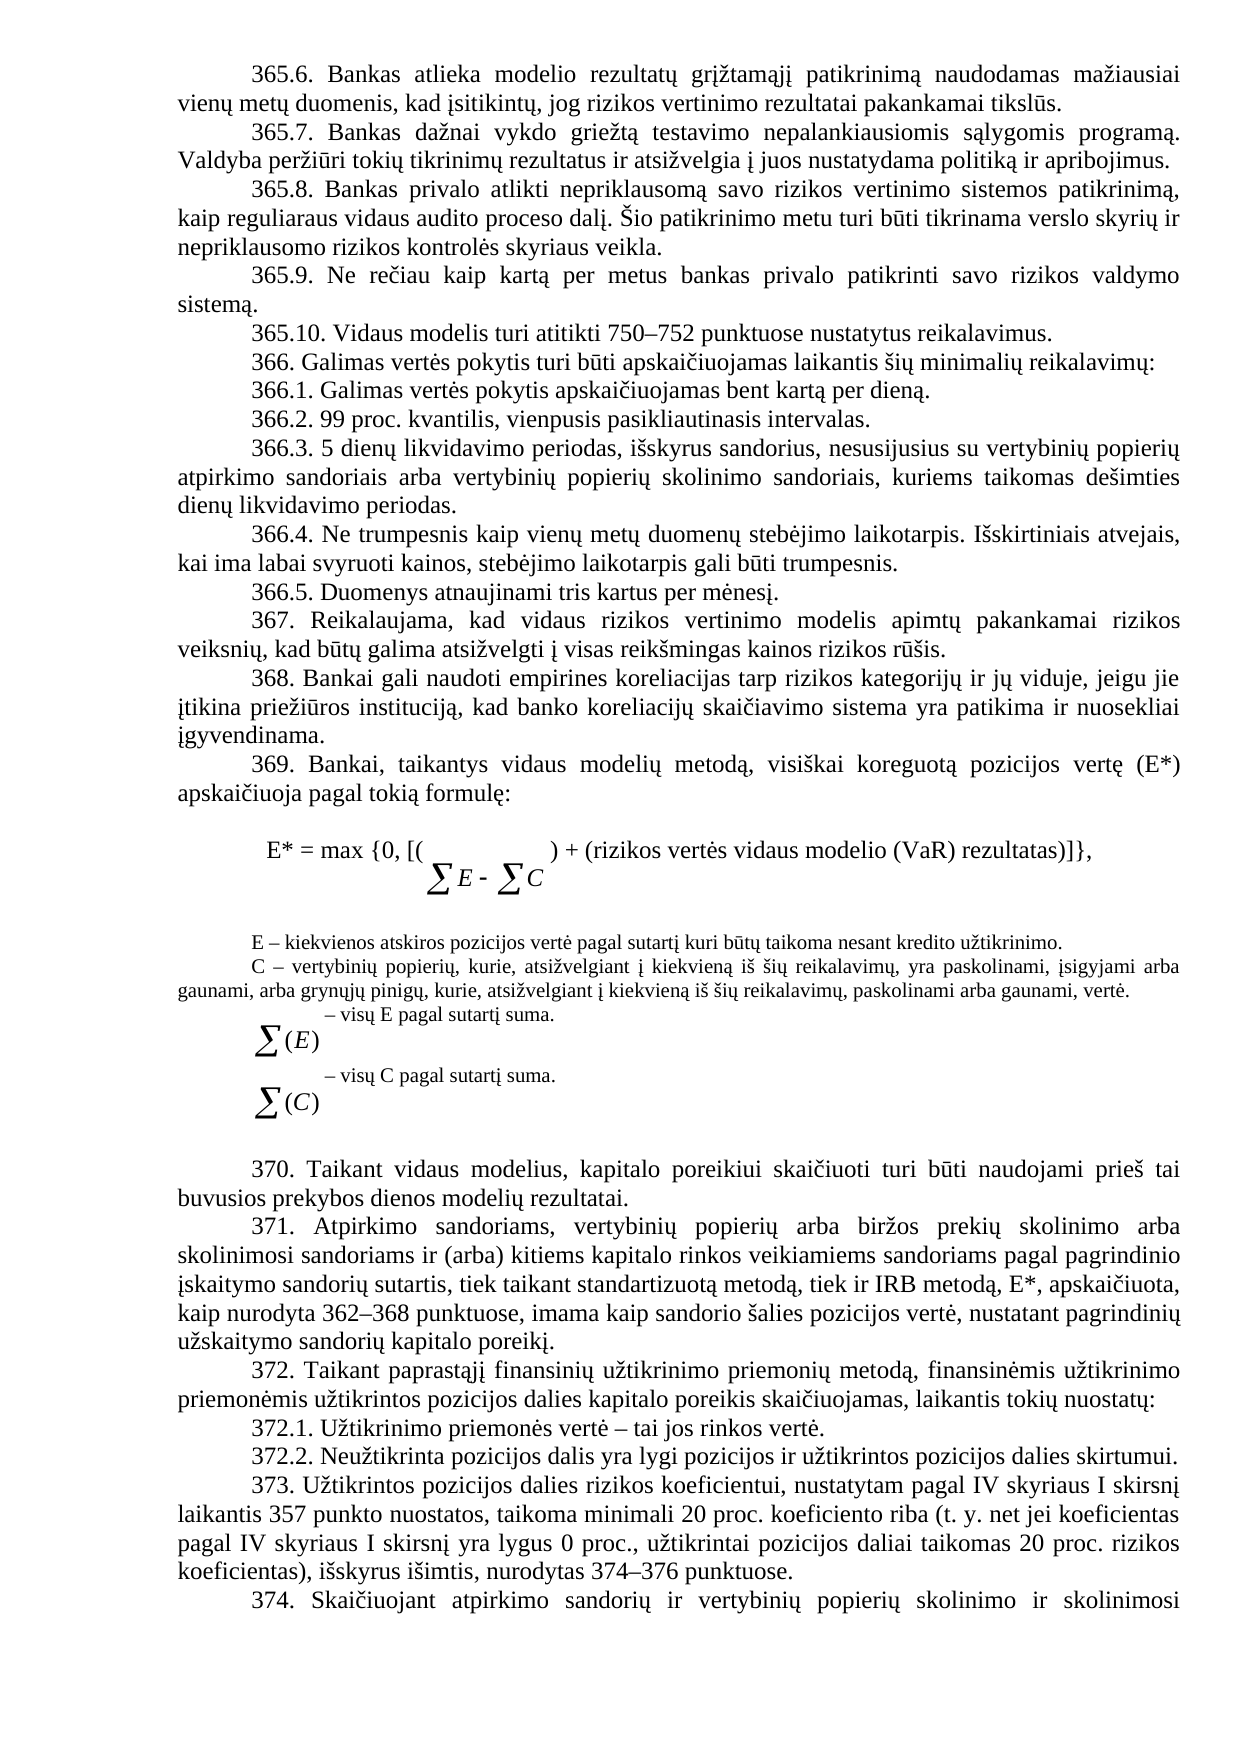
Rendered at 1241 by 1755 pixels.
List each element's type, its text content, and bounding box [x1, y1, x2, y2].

text 365.9. Ne rečiau kaip kartą per metus bankas privalo patikrinti savo rizikos valdymo sistemą. [177, 260, 1181, 318]
text 365.6. Bankas atlieka modelio rezultatų grįžtamąjį patikrinimą naudodamas mažiausiai vienų metų duomenis, kad įsitikintų, jog rizikos vertinimo rezultatai pakankamai tikslūs. [177, 59, 1181, 117]
text 371. Atpirkimo sandoriams, vertybinių popierių arba biržos prekių skolinimo arba skolinimosi sandoriams ir (arba) kitiems kapitalo rinkos veikiamiems sandoriams pagal pagrindinio įskaitymo sandorių sutartis, tiek taikant standartizuotą metodą, tiek ir IRB metodą, E*, apskaičiuota, kaip nurodyta 362–368 punktuose, imama kaip sandorio šalies pozicijos vertė, nustatant pagrindinių užskaitymo sandorių kapitalo poreikį. [177, 1211, 1181, 1355]
text E – kiekvienos atskiros pozicijos vertė pagal sutartį kuri būtų taikoma nesant kredito užtikrinimo. [177, 929, 1181, 954]
text – visų E pagal sutartį suma. [177, 1002, 1181, 1063]
text 370. Taikant vidaus modelius, kapitalo poreikiui skaičiuoti turi būti naudojami prieš tai buvusios prekybos dienos modelių rezultatai. [177, 1154, 1181, 1211]
text 366.2. 99 proc. kvantilis, vienpusis pasikliautinasis intervalas. [177, 404, 1181, 433]
text 366.4. Ne trumpesnis kaip vienų metų duomenų stebėjimo laikotarpis. Išskirtiniais atvejais, kai ima labai svyruoti kainos, stebėjimo laikotarpis gali būti trumpesnis. [177, 519, 1181, 577]
text 366.3. 5 dienų likvidavimo periodas, išskyrus sandorius, nesusijusius su vertybinių popierių atpirkimo sandoriais arba vertybinių popierių skolinimo sandoriais, kuriems taikomas dešimties dienų likvidavimo periodas. [177, 433, 1181, 519]
text 365.8. Bankas privalo atlikti nepriklausomą savo rizikos vertinimo sistemos patikrinimą, kaip reguliaraus vidaus audito proceso dalį. Šio patikrinimo metu turi būti tikrinama verslo skyrių ir nepriklausomo rizikos kontrolės skyriaus veikla. [177, 174, 1181, 260]
text C – vertybinių popierių, kurie, atsižvelgiant į kiekvieną iš šių reikalavimų, yra paskolinami, įsigyjami arba gaunami, arba grynųjų pinigų, kurie, atsižvelgiant į kiekvieną iš šių reikalavimų, paskolinami arba gaunami, vertė. [177, 954, 1181, 1002]
text – visų C pagal sutartį suma. [177, 1063, 1181, 1125]
text 372.2. Neužtikrinta pozicijos dalis yra lygi pozicijos ir užtikrintos pozicijos dalies skirtumui. [177, 1441, 1181, 1470]
text 372.1. Užtikrinimo priemonės vertė – tai jos rinkos vertė. [177, 1413, 1181, 1441]
text 365.10. Vidaus modelis turi atitikti 750–752 punktuose nustatytus reikalavimus. [177, 318, 1181, 347]
text 372. Taikant paprastąjį finansinių užtikrinimo priemonių metodą, finansinėmis užtikrinimo priemonėmis užtikrintos pozicijos dalies kapitalo poreikis skaičiuojamas, laikantis tokių nuostatų: [177, 1355, 1181, 1413]
text 374. Skaičiuojant atpirkimo sandorių ir vertybinių popierių skolinimo ir skolinimosi [177, 1585, 1181, 1614]
text 368. Bankai gali naudoti empirines koreliacijas tarp rizikos kategorijų ir jų viduje, jeigu jie įtikina priežiūros instituciją, kad banko koreliacijų skaičiavimo sistema yra patikima ir nuosekliai įgyvendinama. [177, 663, 1181, 749]
text 365.7. Bankas dažnai vykdo griežtą testavimo nepalankiausiomis sąlygomis programą. Valdyba peržiūri tokių tikrinimų rezultatus ir atsižvelgia į juos nustatydama politiką ir apribojimus. [177, 117, 1181, 174]
text 373. Užtikrintos pozicijos dalies rizikos koeficientui, nustatytam pagal IV skyriaus I skirsnį laikantis 357 punkto nuostatos, taikoma minimali 20 proc. koeficiento riba (t. y. net jei koeficientas pagal IV skyriaus I skirsnį yra lygus 0 proc., užtikrintai pozicijos daliai taikomas 20 proc. rizikos koeficientas), išskyrus išimtis, nurodytas 374–376 punktuose. [177, 1470, 1181, 1585]
text 366.1. Galimas vertės pokytis apskaičiuojamas bent kartą per dieną. [177, 375, 1181, 404]
text 369. Bankai, taikantys vidaus modelių metodą, visiškai koreguotą pozicijos vertę (E*) apskaičiuoja pagal tokią formulę: [177, 749, 1181, 807]
text E* = max {0, [() + (rizikos vertės vidaus modelio (VaR) rezultatas)]}, [177, 835, 1181, 901]
text 366. Galimas vertės pokytis turi būti apskaičiuojamas laikantis šių minimalių reikalavimų: [177, 347, 1181, 375]
text 366.5. Duomenys atnaujinami tris kartus per mėnesį. [177, 577, 1181, 605]
text 367. Reikalaujama, kad vidaus rizikos vertinimo modelis apimtų pakankamai rizikos veiksnių, kad būtų galima atsižvelgti į visas reikšmingas kainos rizikos rūšis. [177, 605, 1181, 663]
